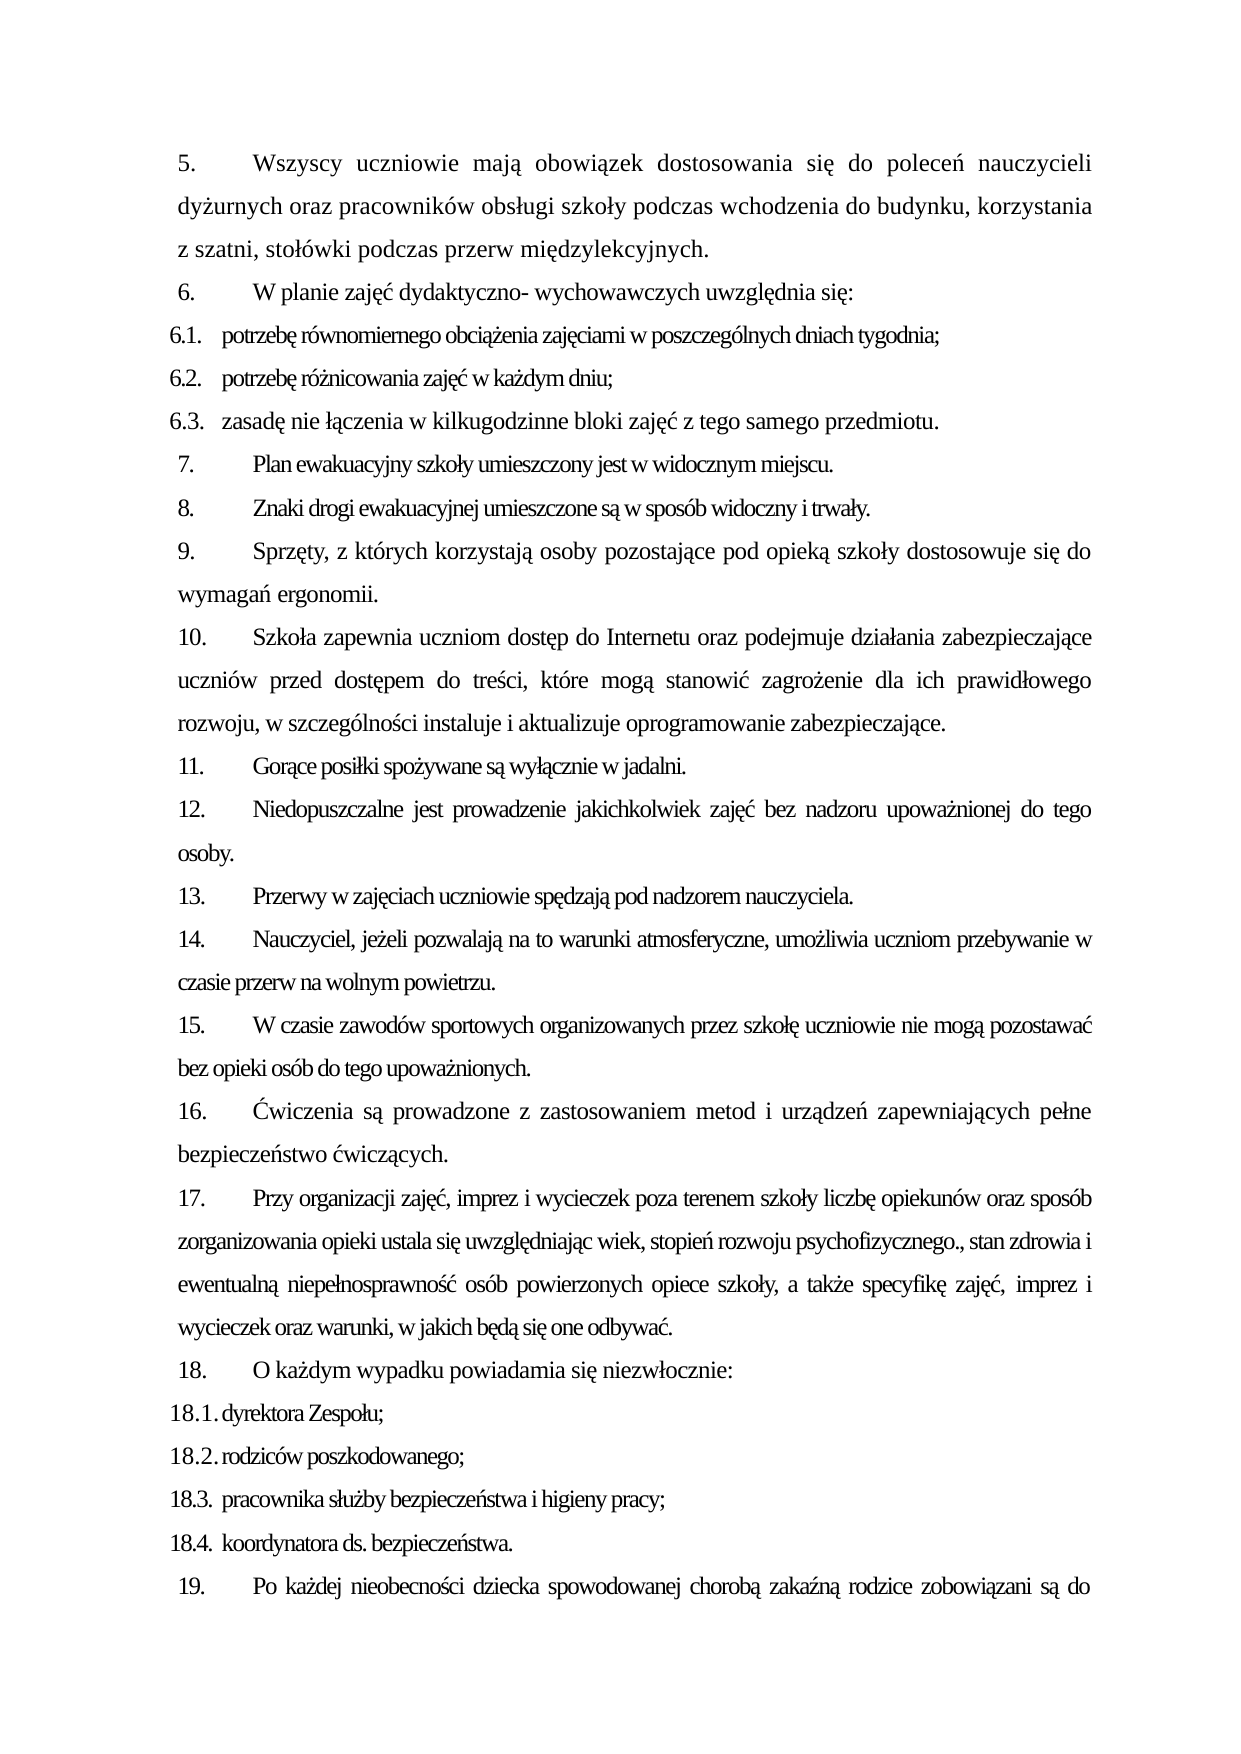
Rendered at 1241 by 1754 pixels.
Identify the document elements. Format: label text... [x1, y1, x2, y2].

list Szkoła zapewnia uczniom dostęp do Internetu oraz podejmuje działania zabezpieczające uczniów przed dostępem do treści, które mogą stanowić zagrożenie dla ich prawidłowego rozwoju, w szczególności instaluje i aktualizuje oprogramowanie zabezpieczające. [177, 622, 1093, 737]
list potrzebę równomiernego obciążenia zajęciami w poszczególnych dniach tygodnia; [169, 320, 1093, 349]
list Gorące posiłki spożywane są wyłącznie w jadalni. [177, 751, 1093, 780]
list rodziców poszkodowanego; [169, 1441, 1093, 1470]
list Sprzęty, z których korzystają osoby pozostające pod opieką szkoły dostosowuje się do wymagań ergonomii. [177, 536, 1093, 608]
list Po każdej nieobecności dziecka spowodowanej chorobą zakaźną rodzice zobowiązani są do [177, 1571, 1093, 1599]
list zasadę nie łączenia w kilkugodzinne bloki zajęć z tego samego przedmiotu. [169, 406, 1093, 435]
list Niedopuszczalne jest prowadzenie jakichkolwiek zajęć bez nadzoru upoważnionej do tego osoby. [177, 794, 1093, 866]
list Znaki drogi ewakuacyjnej umieszczone są w sposób widoczny i trwały. [177, 493, 1093, 521]
list O każdym wypadku powiadamia się niezwłocznie: [177, 1355, 1093, 1384]
list W planie zajęć dydaktyczno- wychowawczych uwzględnia się: [177, 277, 1093, 306]
list Wszyscy uczniowie mają obowiązek dostosowania się do poleceń nauczycieli dyżurnych oraz pracowników obsługi szkoły podczas wchodzenia do budynku, korzystania z szatni, stołówki podczas przerw międzylekcyjnych. [177, 148, 1093, 263]
list pracownika służby bezpieczeństwa i higieny pracy; [169, 1484, 1093, 1513]
list W czasie zawodów sportowych organizowanych przez szkołę uczniowie nie mogą pozostawać bez opieki osób do tego upoważnionych. [177, 1010, 1093, 1082]
list Nauczyciel, jeżeli pozwalają na to warunki atmosferyczne, umożliwia uczniom przebywanie w czasie przerw na wolnym powietrzu. [177, 924, 1093, 996]
list Przerwy w zajęciach uczniowie spędzają pod nadzorem nauczyciela. [177, 881, 1093, 909]
list Plan ewakuacyjny szkoły umieszczony jest w widocznym miejscu. [177, 449, 1093, 478]
list potrzebę różnicowania zajęć w każdym dniu; [169, 363, 1093, 392]
list dyrektora Zespołu; [169, 1398, 1093, 1427]
list koordynatora ds. bezpieczeństwa. [169, 1528, 1093, 1556]
list Ćwiczenia są prowadzone z zastosowaniem metod i urządzeń zapewniających pełne bezpieczeństwo ćwiczących. [177, 1096, 1093, 1168]
list Przy organizacji zajęć, imprez i wycieczek poza terenem szkoły liczbę opiekunów oraz sposób zorganizowania opieki ustala się uwzględniając wiek, stopień rozwoju psychofizycznego., stan zdrowia i ewentualną niepełnosprawność osób powierzonych opiece szkoły, a także specyfikę zajęć, imprez i wycieczek oraz warunki, w jakich będą się one odbywać. [177, 1183, 1093, 1341]
